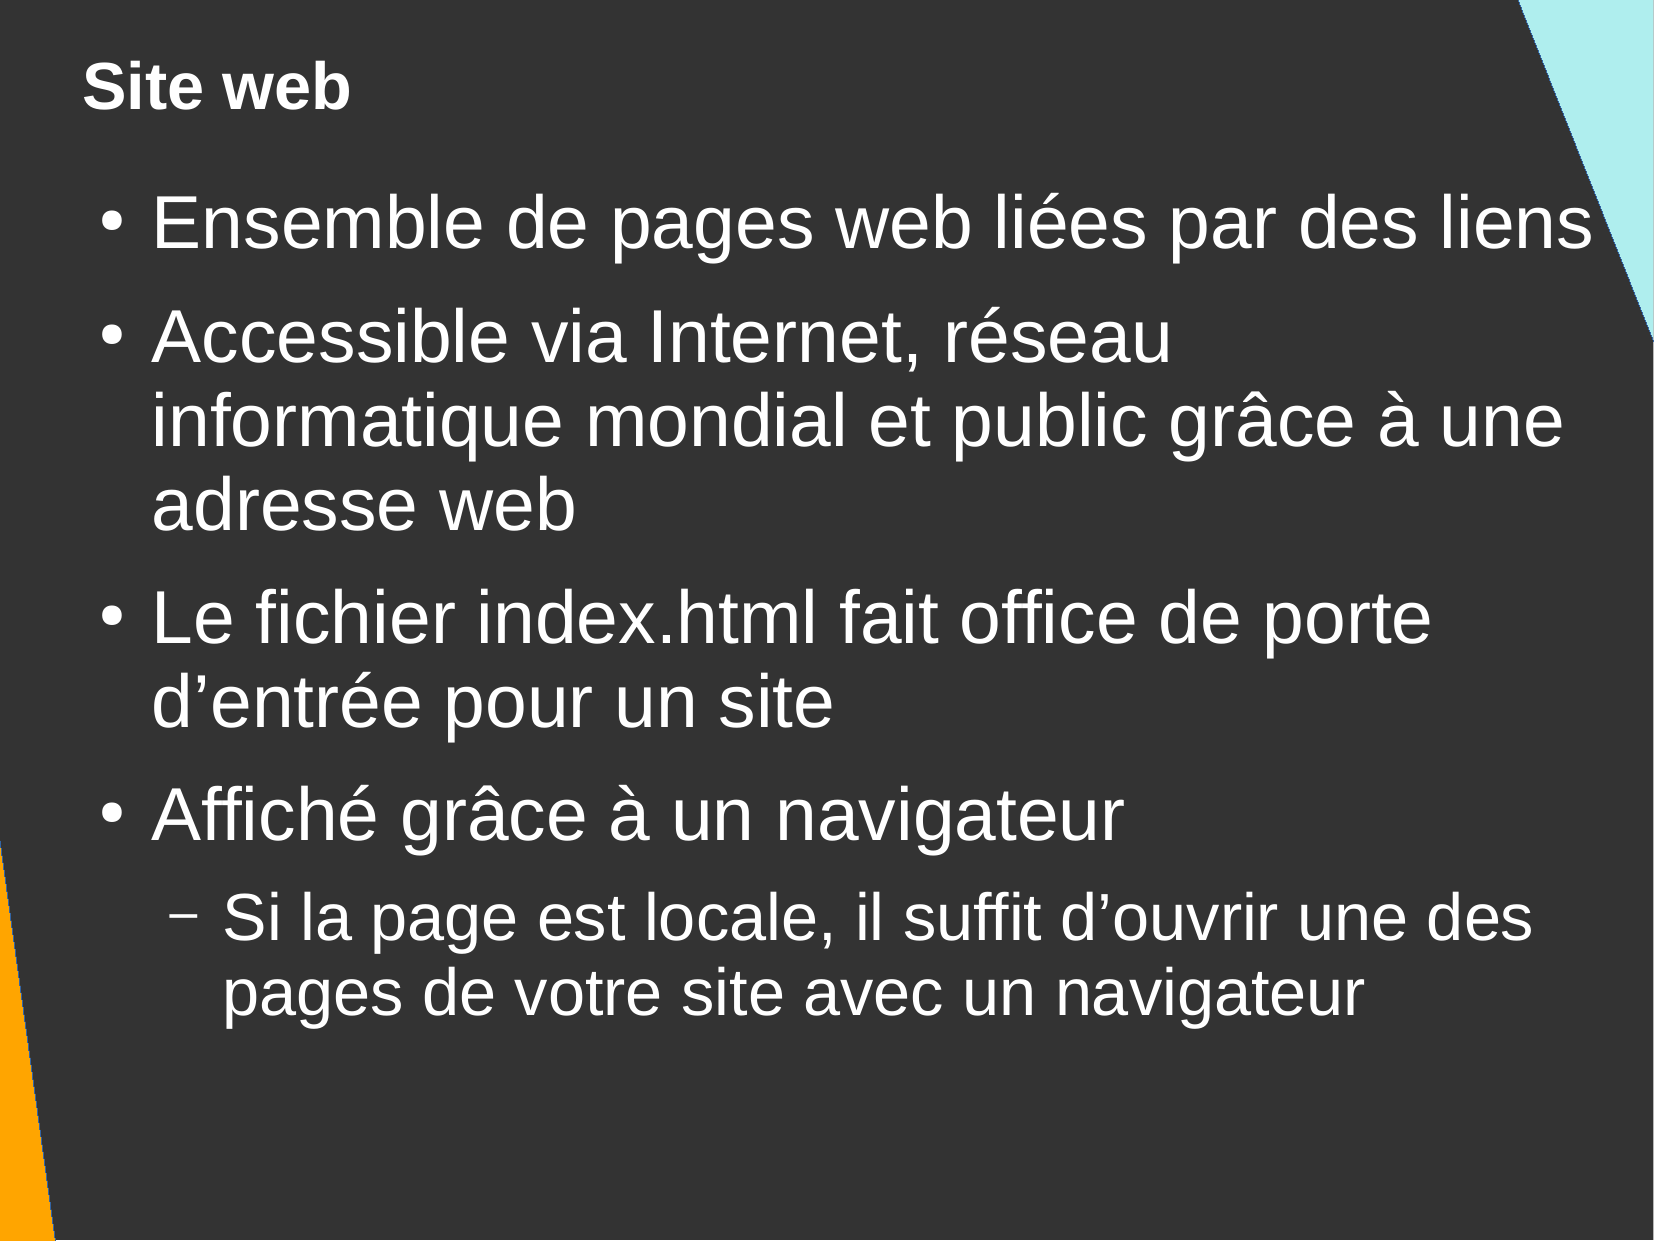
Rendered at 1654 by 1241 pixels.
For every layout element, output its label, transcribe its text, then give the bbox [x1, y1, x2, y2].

title Site web [82, 49, 1571, 152]
text_box [1518, 0, 1654, 342]
text_box [0, 840, 56, 1241]
list Ensemble de pages web liées par des liens Accessible via Internet, réseau informatique mondial et public grâce à une adresse web Le fichier index.html fait office de porte d’entrée pour un site Affiché grâce à un navigateur Si la page est locale, il suffit d’ouvrir une des pages de votre site avec un navigateur [80, 180, 1605, 1052]
